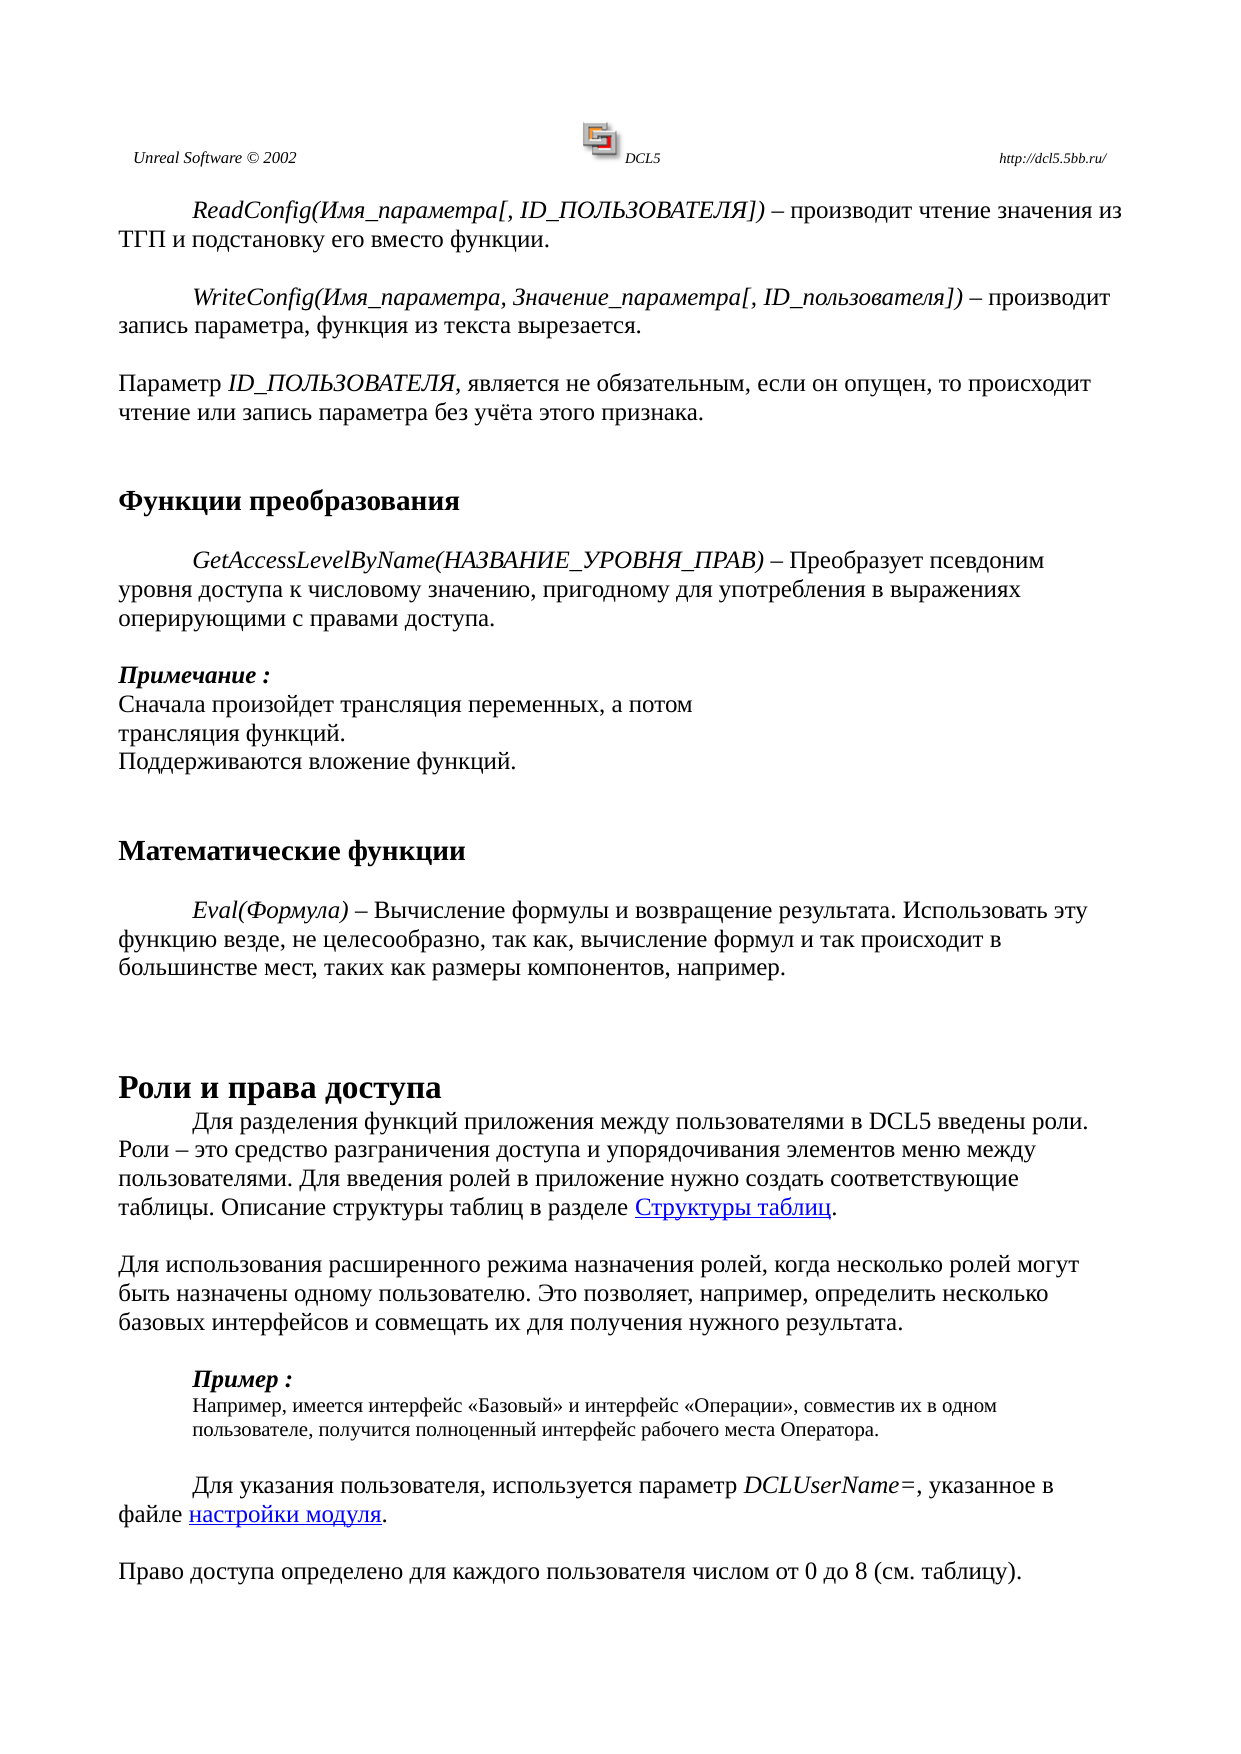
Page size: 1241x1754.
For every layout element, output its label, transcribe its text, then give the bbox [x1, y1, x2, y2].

text Функции преобразования [118, 483, 1122, 516]
text Например, имеется интерфейс «Базовый» и интерфейс «Операции», совместив их в одном пользователе, получится полноценный интерфейс рабочего места Оператора. [118, 1393, 1122, 1441]
text Для разделения функций приложения между пользователями в DCL5 введены роли. Роли – это средство разграничения доступа и упорядочивания элементов меню между пользователями. Для введения ролей в приложение нужно создать соответствующие таблицы. Описание структуры таблиц в разделе Структуры таблиц. [118, 1106, 1122, 1221]
text Сначала произойдет трансляция переменных, а потом [118, 689, 1122, 718]
text WriteConfig(Имя_параметра, Значение_параметра[, ID_пользователя]) – производит запись параметра, функция из текста вырезается. [118, 282, 1122, 339]
text трансляция функций. [118, 718, 1122, 746]
text Математические функции [118, 833, 1122, 866]
text Для использования расширенного режима назначения ролей, когда несколько ролей могут быть назначены одному пользователю. Это позволяет, например, определить несколько базовых интерфейсов и совмещать их для получения нужного результата. [118, 1249, 1122, 1336]
text Роли и права доступа [118, 1067, 1122, 1106]
text Параметр ID_ПОЛЬЗОВАТЕЛЯ, является не обязательным, если он опущен, то происходит чтение или запись параметра без учёта этого признака. [118, 368, 1122, 425]
text ReadConfig(Имя_параметра[, ID_ПОЛЬЗОВАТЕЛЯ]) – производит чтение значения из ТГП и подстановку его вместо функции. [118, 195, 1122, 253]
text GetAccessLevelByName(НАЗВАНИЕ_УРОВНЯ_ПРАВ) – Преобразует псевдоним уровня доступа к числовому значению, пригодному для употребления в выражениях оперирующими с правами доступа. [118, 545, 1122, 631]
text Eval(Формула) – Вычисление формулы и возвращение результата. Использовать эту функцию везде, не целесообразно, так как, вычисление формул и так происходит в большинстве мест, таких как размеры компонентов, например. [118, 895, 1122, 981]
text Поддерживаются вложение функций. [118, 746, 1122, 775]
text Для указания пользователя, используется параметр DCLUserName=, указанное в файле настройки модуля. [118, 1470, 1122, 1528]
text Пример : [118, 1364, 1122, 1393]
text Примечание : [118, 660, 1122, 689]
picture [579, 118, 625, 164]
text Право доступа определено для каждого пользователя числом от 0 до 8 (см. таблицу). [118, 1556, 1122, 1585]
